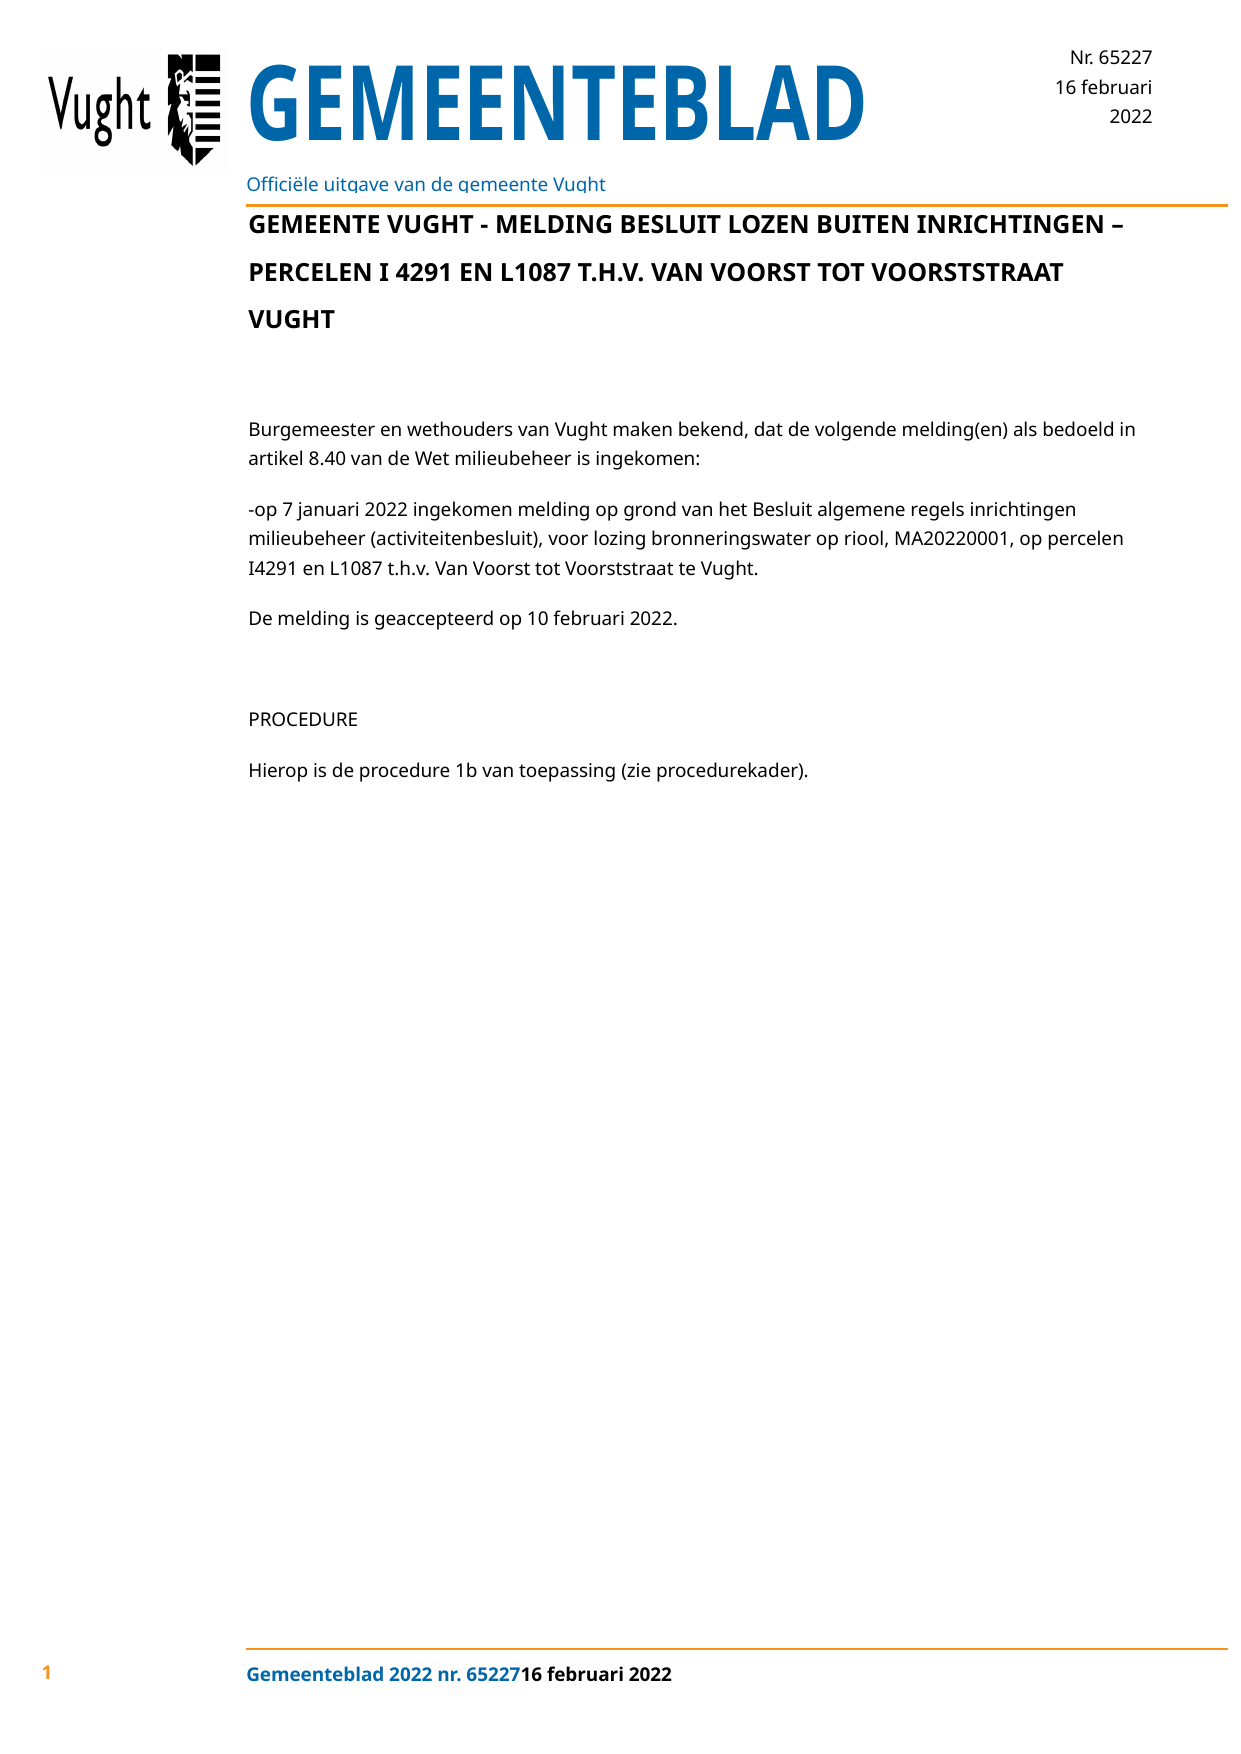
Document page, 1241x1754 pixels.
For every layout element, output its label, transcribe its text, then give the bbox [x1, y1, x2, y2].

text Hierop is de procedure 1b van toepassing (zie procedurekader). [248, 757, 1152, 782]
text GEMEENTE VUGHT - MELDING BESLUIT LOZEN BUITEN INRICHTINGEN – PERCELEN I 4291 EN L1087 T.H.V. VAN VOORST TOT VOORSTSTRAAT VUGHT [248, 207, 1152, 336]
text De melding is geaccepteerd op 10 februari 2022. [248, 606, 1152, 631]
text Burgemeester en wethouders van Vught maken bekend, dat de volgende melding(en) als bedoeld in artikel 8.40 van de Wet milieubeheer is ingekomen: [248, 416, 1152, 471]
text -op 7 januari 2022 ingekomen melding op grond van het Besluit algemene regels inrichtingen milieubeheer (activiteitenbesluit), voor lozing bronneringswater op riool, MA20220001, op percelen I4291 en L1087 t.h.v. Van Voorst tot Voorststraat te Vught. [248, 496, 1152, 581]
text PROCEDURE [248, 706, 1152, 732]
picture [41, 47, 231, 172]
